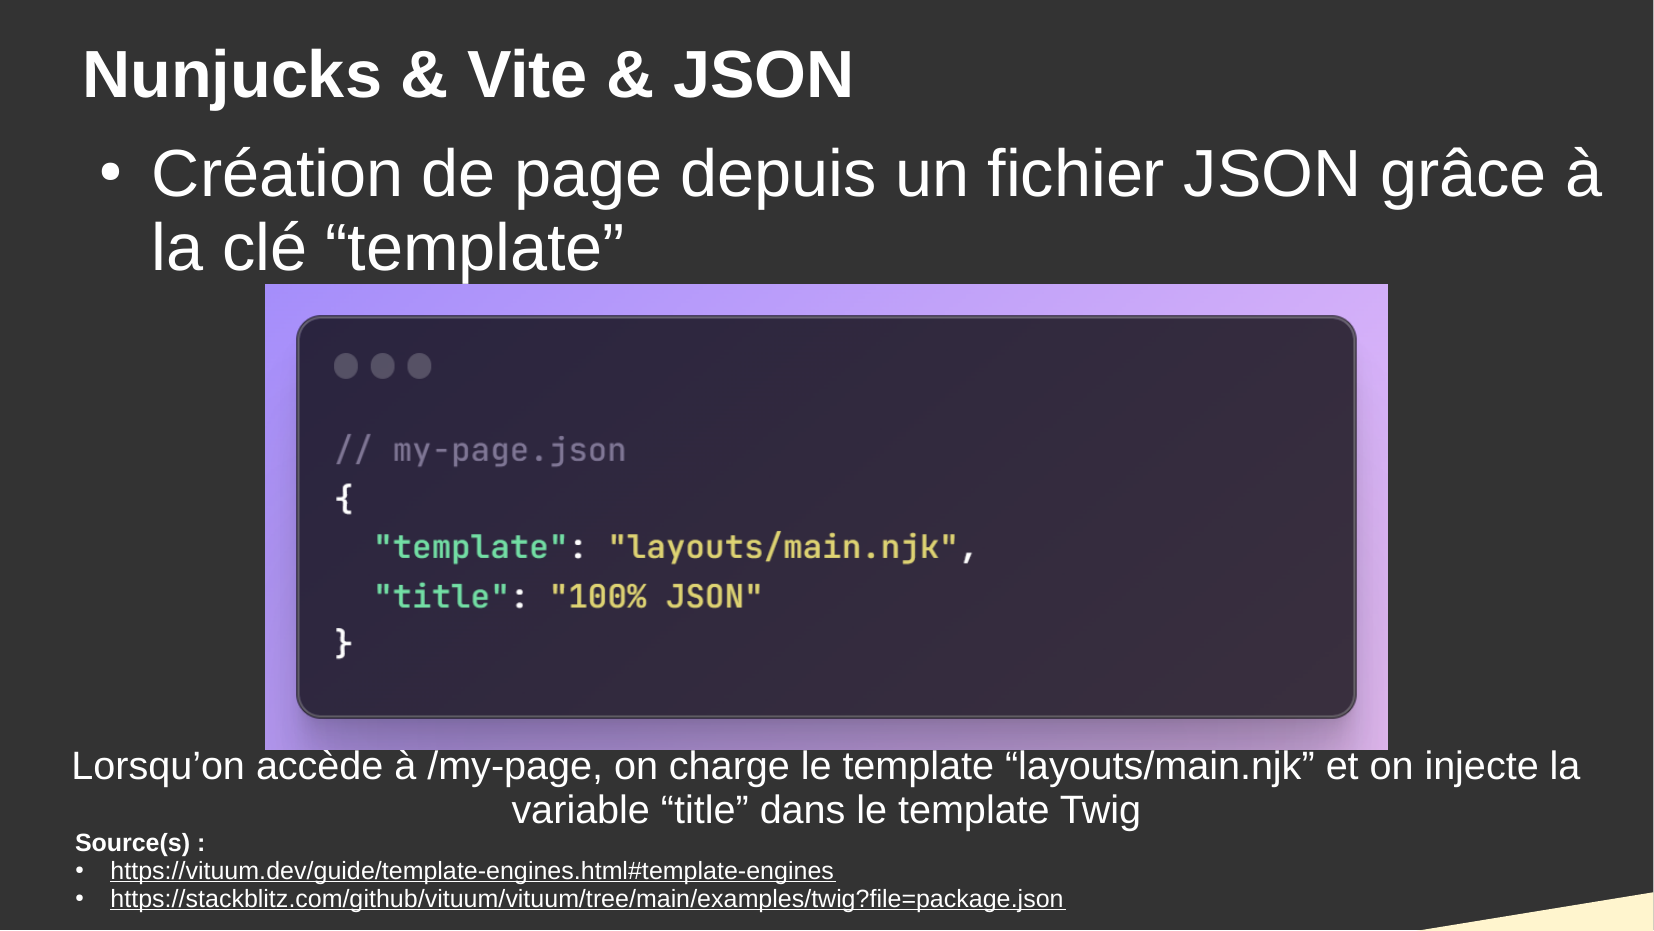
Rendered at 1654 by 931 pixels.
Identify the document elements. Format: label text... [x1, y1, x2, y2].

title Nunjucks & Vite & JSON [82, 37, 1571, 112]
text_box Source(s) : https://vituum.dev/guide/template-engines.html#template-engines https://stackblitz.com/github/vituum/vituum/tree/main/examples/twig?file=package.json [60, 821, 1546, 931]
list Création de page depuis un fichier JSON grâce à la clé “template” [80, 135, 1620, 325]
picture [265, 284, 1388, 751]
list Lorsqu’on accède à /my-page, on charge le template “layouts/main.njk” et on injecte la variable “title” dans le template Twig [64, 744, 1589, 839]
text_box [1546, 892, 1654, 931]
